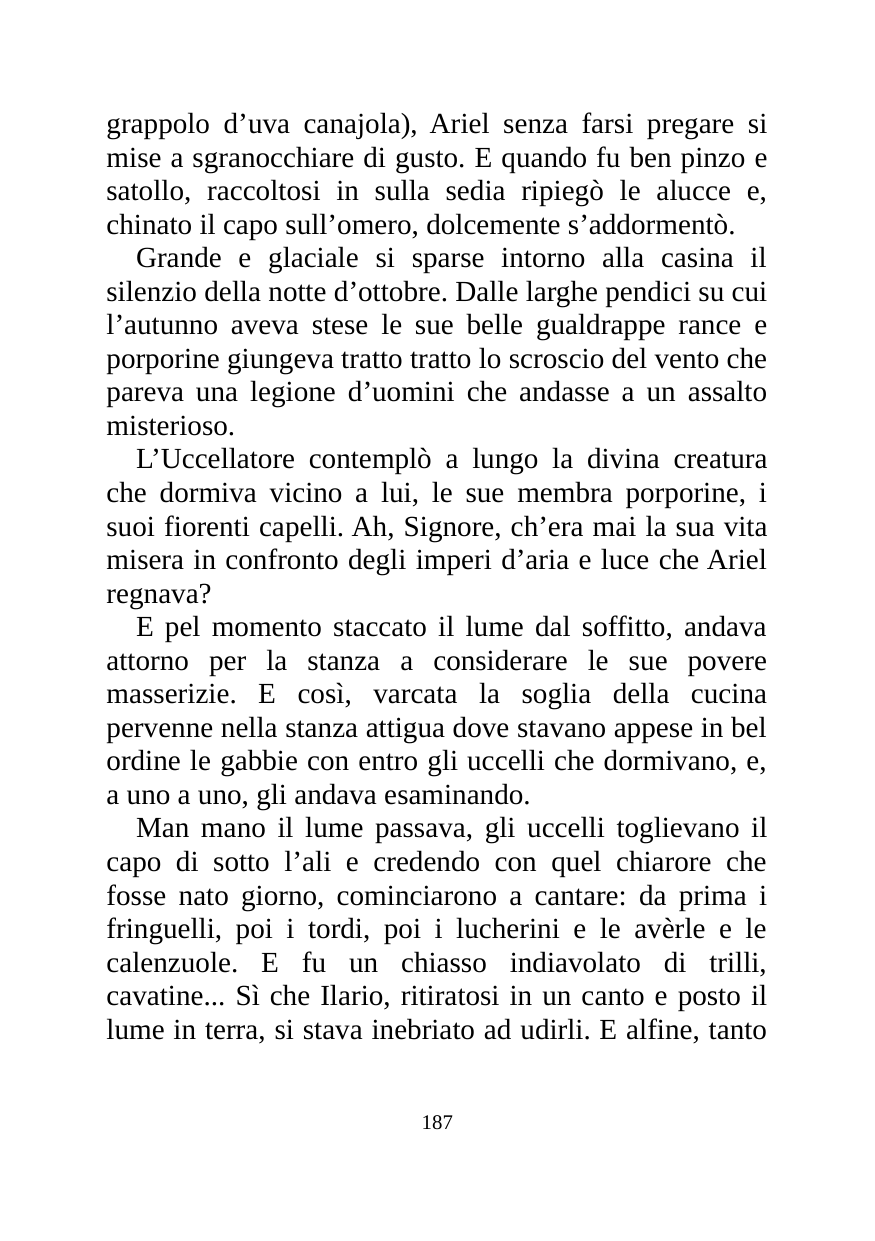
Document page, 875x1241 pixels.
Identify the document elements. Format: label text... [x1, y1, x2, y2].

text Man mano il lume passava, gli uccelli toglievano il capo di sotto l’ali e credendo con quel chiarore che fosse nato giorno, cominciarono a cantare: da prima i fringuelli, poi i tordi, poi i lucherini e le avèrle e le calenzuole. E fu un chiasso indiavolato di trilli, cavatine... Sì che Ilario, ritiratosi in un canto e posto il lume in terra, si stava inebriato ad udirli. E alfine, tanto [106, 811, 768, 1045]
text L’Uccellatore contemplò a lungo la divina creatura che dormiva vicino a lui, le sue membra porporine, i suoi fiorenti capelli. Ah, Signore, ch’era mai la sua vita misera in confronto degli imperi d’aria e luce che Ariel regnava? [106, 442, 768, 609]
text E pel momento staccato il lume dal soffitto, andava attorno per la stanza a considerare le sue povere masserizie. E così, varcata la soglia della cucina pervenne nella stanza attigua dove stavano appese in bel ordine le gabbie con entro gli uccelli che dormivano, e, a uno a uno, gli andava esaminando. [106, 609, 768, 811]
text Grande e glaciale si sparse intorno alla casina il silenzio della notte d’ottobre. Dalle larghe pendici su cui l’autunno aveva stese le sue belle gualdrappe rance e porporine giungeva tratto tratto lo scroscio del vento che pareva una legione d’uomini che andasse a un assalto misterioso. [106, 240, 768, 442]
text grappolo d’uva canajola), Ariel senza farsi pregare si mise a sgranocchiare di gusto. E quando fu ben pinzo e satollo, raccoltosi in sulla sedia ripiegò le alucce e, chinato il capo sull’omero, dolcemente s’addormentò. [106, 106, 768, 240]
